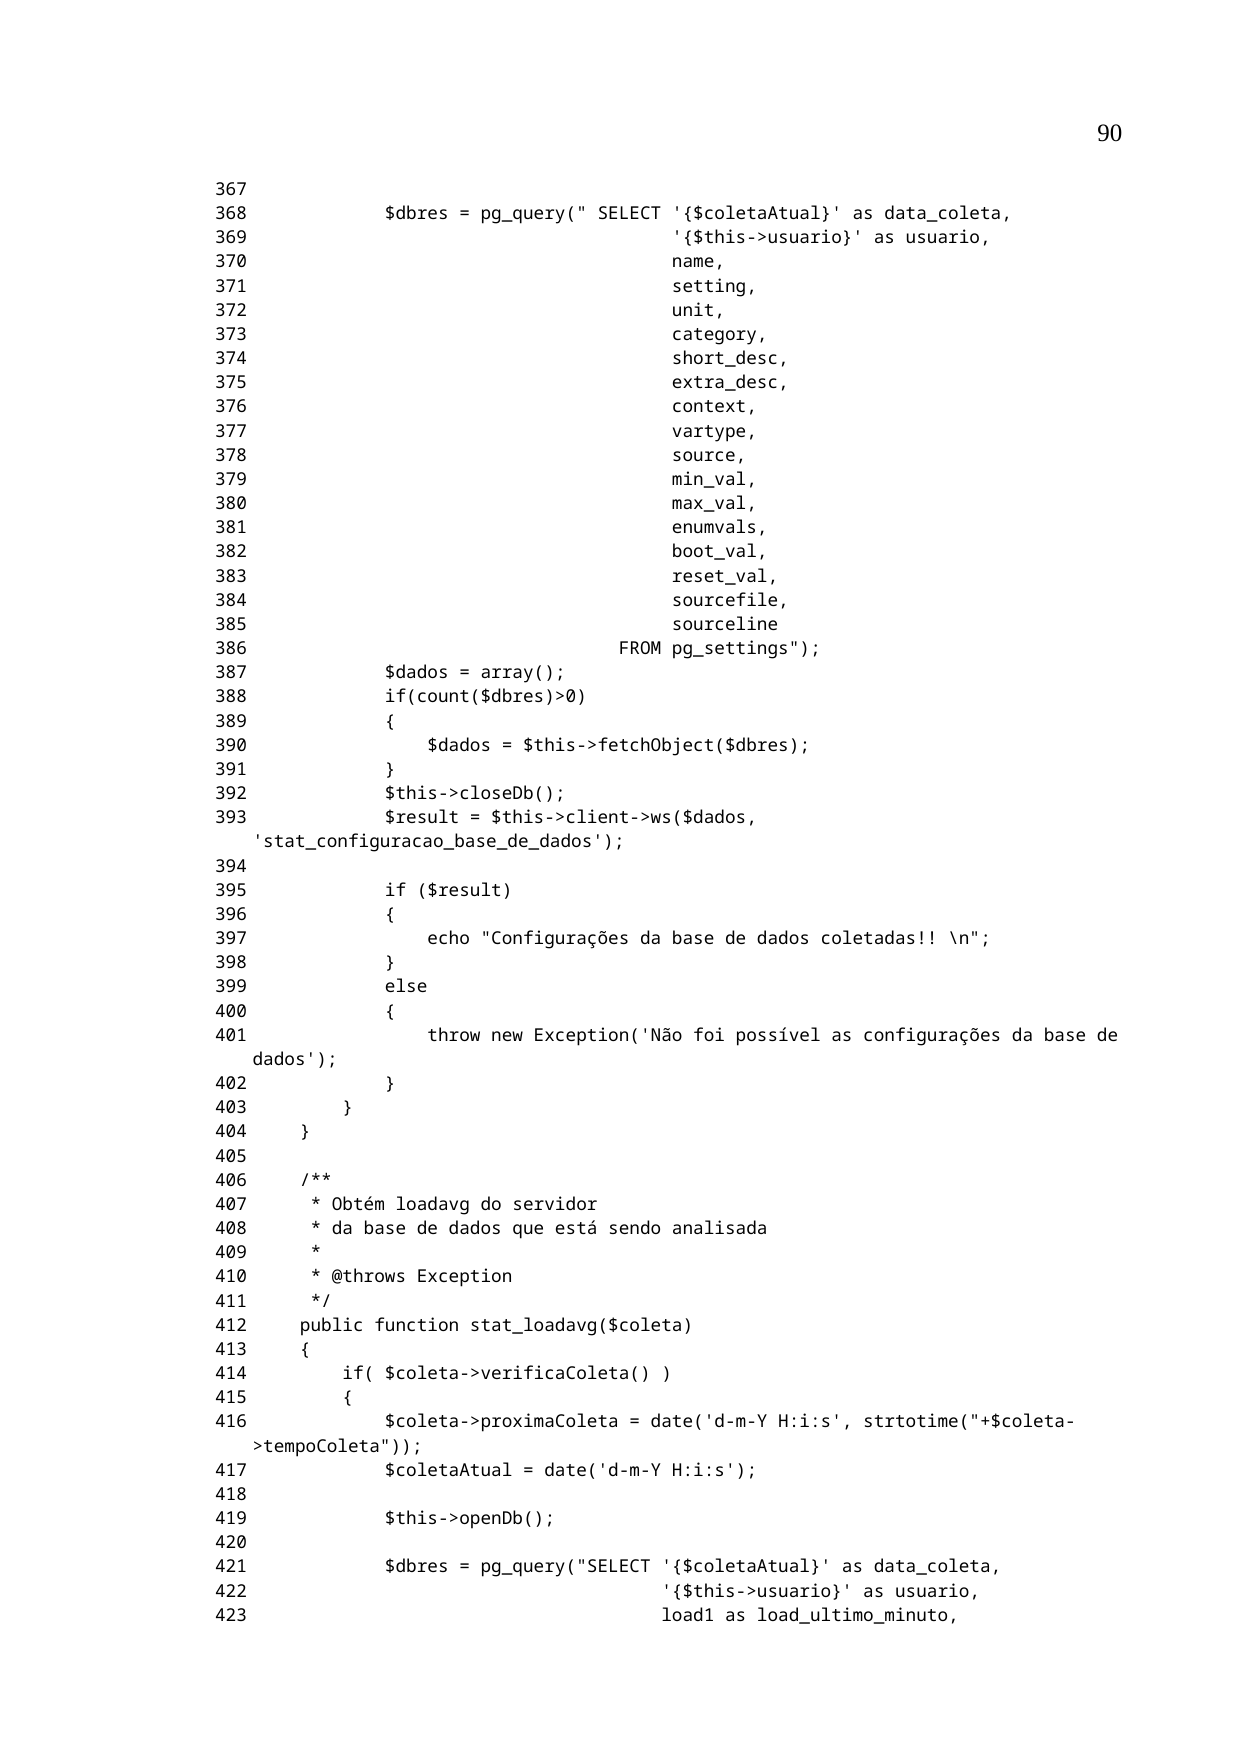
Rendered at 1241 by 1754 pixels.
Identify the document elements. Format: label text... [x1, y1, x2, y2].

list throw new Exception('Não foi possível as configurações da base de dados'); [215, 1022, 1122, 1071]
list $dados = $this->fetchObject($dbres); [215, 732, 1122, 756]
list if ($result) [215, 877, 1122, 901]
list if( $coleta->verificaColeta() ) [215, 1361, 1122, 1385]
list vartype, [215, 418, 1122, 442]
list if(count($dbres)>0) [215, 684, 1122, 708]
list $this->closeDb(); [215, 781, 1122, 805]
list name, [215, 249, 1122, 273]
list * [215, 1240, 1122, 1264]
list $result = $this->client->ws($dados, 'stat_configuracao_base_de_dados'); [215, 805, 1122, 853]
list } [215, 1095, 1122, 1119]
list } [215, 756, 1122, 781]
list boot_val, [215, 539, 1122, 563]
list */ [215, 1288, 1122, 1312]
list { [215, 998, 1122, 1022]
list '{$this->usuario}' as usuario, [215, 225, 1122, 249]
list { [215, 901, 1122, 926]
list } [215, 950, 1122, 974]
list { [215, 708, 1122, 732]
list } [215, 1119, 1122, 1143]
list { [215, 1336, 1122, 1361]
list load1 as load_ultimo_minuto, [215, 1602, 1122, 1626]
list * @throws Exception [215, 1264, 1122, 1288]
list $dbres = pg_query("SELECT '{$coletaAtual}' as data_coleta, [215, 1554, 1122, 1578]
list $dbres = pg_query(" SELECT '{$coletaAtual}' as data_coleta, [215, 201, 1122, 225]
list min_val, [215, 466, 1122, 491]
list { [215, 1385, 1122, 1409]
list setting, [215, 273, 1122, 297]
list short_desc, [215, 346, 1122, 370]
list /** [215, 1167, 1122, 1191]
list source, [215, 442, 1122, 466]
list sourceline [215, 611, 1122, 636]
list $this->openDb(); [215, 1506, 1122, 1530]
list $dados = array(); [215, 660, 1122, 684]
list max_val, [215, 491, 1122, 515]
list reset_val, [215, 563, 1122, 587]
list $coleta->proximaColeta = date('d-m-Y H:i:s', strtotime("+$coleta->tempoColeta")); [215, 1409, 1122, 1457]
list unit, [215, 297, 1122, 321]
list } [215, 1071, 1122, 1095]
list '{$this->usuario}' as usuario, [215, 1578, 1122, 1602]
list $coletaAtual = date('d-m-Y H:i:s'); [215, 1457, 1122, 1481]
list FROM pg_settings"); [215, 636, 1122, 660]
list context, [215, 394, 1122, 418]
list echo "Configurações da base de dados coletadas!! \n"; [215, 926, 1122, 950]
list sourcefile, [215, 587, 1122, 611]
list enumvals, [215, 515, 1122, 539]
list else [215, 974, 1122, 998]
list category, [215, 321, 1122, 346]
list public function stat_loadavg($coleta) [215, 1312, 1122, 1336]
list extra_desc, [215, 370, 1122, 394]
list * Obtém loadavg do servidor [215, 1191, 1122, 1216]
list * da base de dados que está sendo analisada [215, 1216, 1122, 1240]
